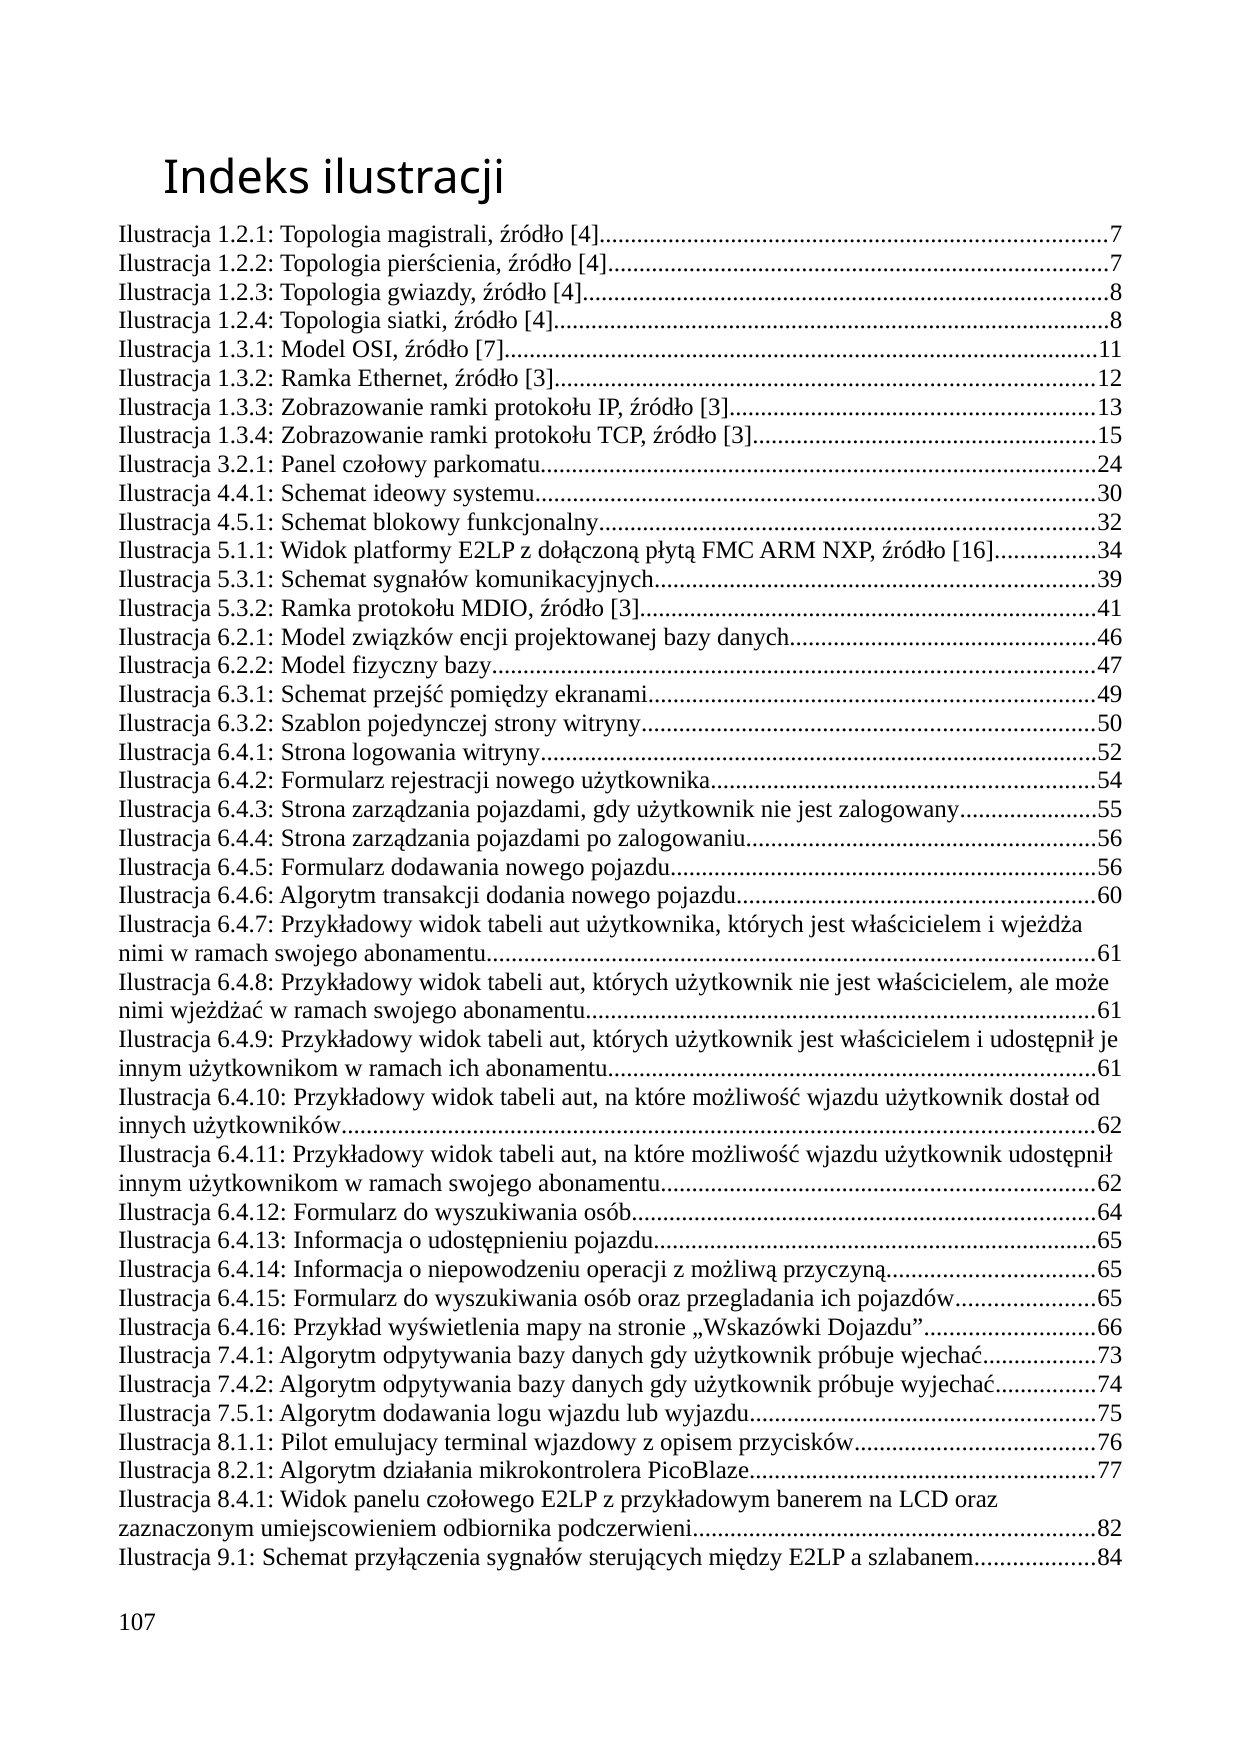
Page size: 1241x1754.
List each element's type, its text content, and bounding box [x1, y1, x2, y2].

text Ilustracja 1.3.4: Zobrazowanie ramki protokołu TCP, źródło [3] 15 [118, 420, 1122, 449]
text Ilustracja 1.3.1: Model OSI, źródło [7] 11 [118, 334, 1122, 363]
text Ilustracja 5.3.2: Ramka protokołu MDIO, źródło [3] 41 [118, 593, 1122, 622]
text Ilustracja 1.2.4: Topologia siatki, źródło [4] 8 [118, 305, 1122, 334]
text Ilustracja 6.4.5: Formularz dodawania nowego pojazdu 56 [118, 852, 1122, 880]
text Ilustracja 9.1: Schemat przyłączenia sygnałów sterujących między E2LP a szlabanem 84 [118, 1542, 1122, 1570]
text Ilustracja 6.4.10: Przykładowy widok tabeli aut, na które możliwość wjazdu użytkownik dostał od innych użytkowników 62 [118, 1082, 1122, 1139]
text Ilustracja 8.4.1: Widok panelu czołowego E2LP z przykładowym banerem na LCD oraz zaznaczonym umiejscowieniem odbiornika podczerwieni 82 [118, 1484, 1122, 1542]
text Ilustracja 4.4.1: Schemat ideowy systemu 30 [118, 478, 1122, 507]
text Ilustracja 6.2.2: Model fizyczny bazy 47 [118, 650, 1122, 679]
text Ilustracja 1.2.2: Topologia pierścienia, źródło [4] 7 [118, 248, 1122, 277]
text Ilustracja 4.5.1: Schemat blokowy funkcjonalny 32 [118, 507, 1122, 535]
text Ilustracja 6.4.12: Formularz do wyszukiwania osób 64 [118, 1197, 1122, 1225]
text Ilustracja 6.4.14: Informacja o niepowodzeniu operacji z możliwą przyczyną 65 [118, 1254, 1122, 1283]
text Ilustracja 6.4.13: Informacja o udostępnieniu pojazdu 65 [118, 1225, 1122, 1254]
text Ilustracja 6.3.2: Szablon pojedynczej strony witryny 50 [118, 708, 1122, 737]
text Ilustracja 1.2.1: Topologia magistrali, źródło [4] 7 [118, 219, 1122, 248]
text Ilustracja 6.2.1: Model związków encji projektowanej bazy danych 46 [118, 622, 1122, 650]
text Ilustracja 6.4.3: Strona zarządzania pojazdami, gdy użytkownik nie jest zalogowany 55 [118, 794, 1122, 823]
text Ilustracja 6.4.11: Przykładowy widok tabeli aut, na które możliwość wjazdu użytkownik udostępnił innym użytkownikom w ramach swojego abonamentu 62 [118, 1139, 1122, 1197]
text Ilustracja 6.4.16: Przykład wyświetlenia mapy na stronie „Wskazówki Dojazdu” 66 [118, 1312, 1122, 1340]
text Ilustracja 5.1.1: Widok platformy E2LP z dołączoną płytą FMC ARM NXP, źródło [16] 34 [118, 535, 1122, 564]
text Ilustracja 1.2.3: Topologia gwiazdy, źródło [4] 8 [118, 277, 1122, 305]
text Ilustracja 7.4.1: Algorytm odpytywania bazy danych gdy użytkownik próbuje wjechać 73 [118, 1340, 1122, 1369]
text Ilustracja 7.4.2: Algorytm odpytywania bazy danych gdy użytkownik próbuje wyjechać 74 [118, 1369, 1122, 1398]
text Ilustracja 6.4.6: Algorytm transakcji dodania nowego pojazdu 60 [118, 880, 1122, 909]
text Ilustracja 6.4.2: Formularz rejestracji nowego użytkownika 54 [118, 765, 1122, 794]
text Ilustracja 6.4.8: Przykładowy widok tabeli aut, których użytkownik nie jest właścicielem, ale może nimi wjeżdżać w ramach swojego abonamentu 61 [118, 967, 1122, 1024]
text Ilustracja 7.5.1: Algorytm dodawania logu wjazdu lub wyjazdu 75 [118, 1398, 1122, 1427]
text Ilustracja 6.3.1: Schemat przejść pomiędzy ekranami 49 [118, 679, 1122, 708]
text Ilustracja 6.4.15: Formularz do wyszukiwania osób oraz przegladania ich pojazdów 65 [118, 1283, 1122, 1312]
text Ilustracja 6.4.7: Przykładowy widok tabeli aut użytkownika, których jest właścicielem i wjeżdża nimi w ramach swojego abonamentu 61 [118, 909, 1122, 967]
text Ilustracja 3.2.1: Panel czołowy parkomatu 24 [118, 449, 1122, 478]
text Ilustracja 6.4.9: Przykładowy widok tabeli aut, których użytkownik jest właścicielem i udostępnił je innym użytkownikom w ramach ich abonamentu 61 [118, 1024, 1122, 1082]
text Ilustracja 6.4.1: Strona logowania witryny 52 [118, 737, 1122, 765]
text Ilustracja 8.1.1: Pilot emulujacy terminal wjazdowy z opisem przycisków 76 [118, 1427, 1122, 1455]
text Ilustracja 1.3.3: Zobrazowanie ramki protokołu IP, źródło [3] 13 [118, 392, 1122, 420]
text Ilustracja 1.3.2: Ramka Ethernet, źródło [3] 12 [118, 363, 1122, 392]
subtitle Indeks ilustracji [118, 143, 1122, 207]
text Ilustracja 6.4.4: Strona zarządzania pojazdami po zalogowaniu 56 [118, 823, 1122, 852]
text Ilustracja 5.3.1: Schemat sygnałów komunikacyjnych 39 [118, 564, 1122, 593]
text Ilustracja 8.2.1: Algorytm działania mikrokontrolera PicoBlaze 77 [118, 1455, 1122, 1484]
